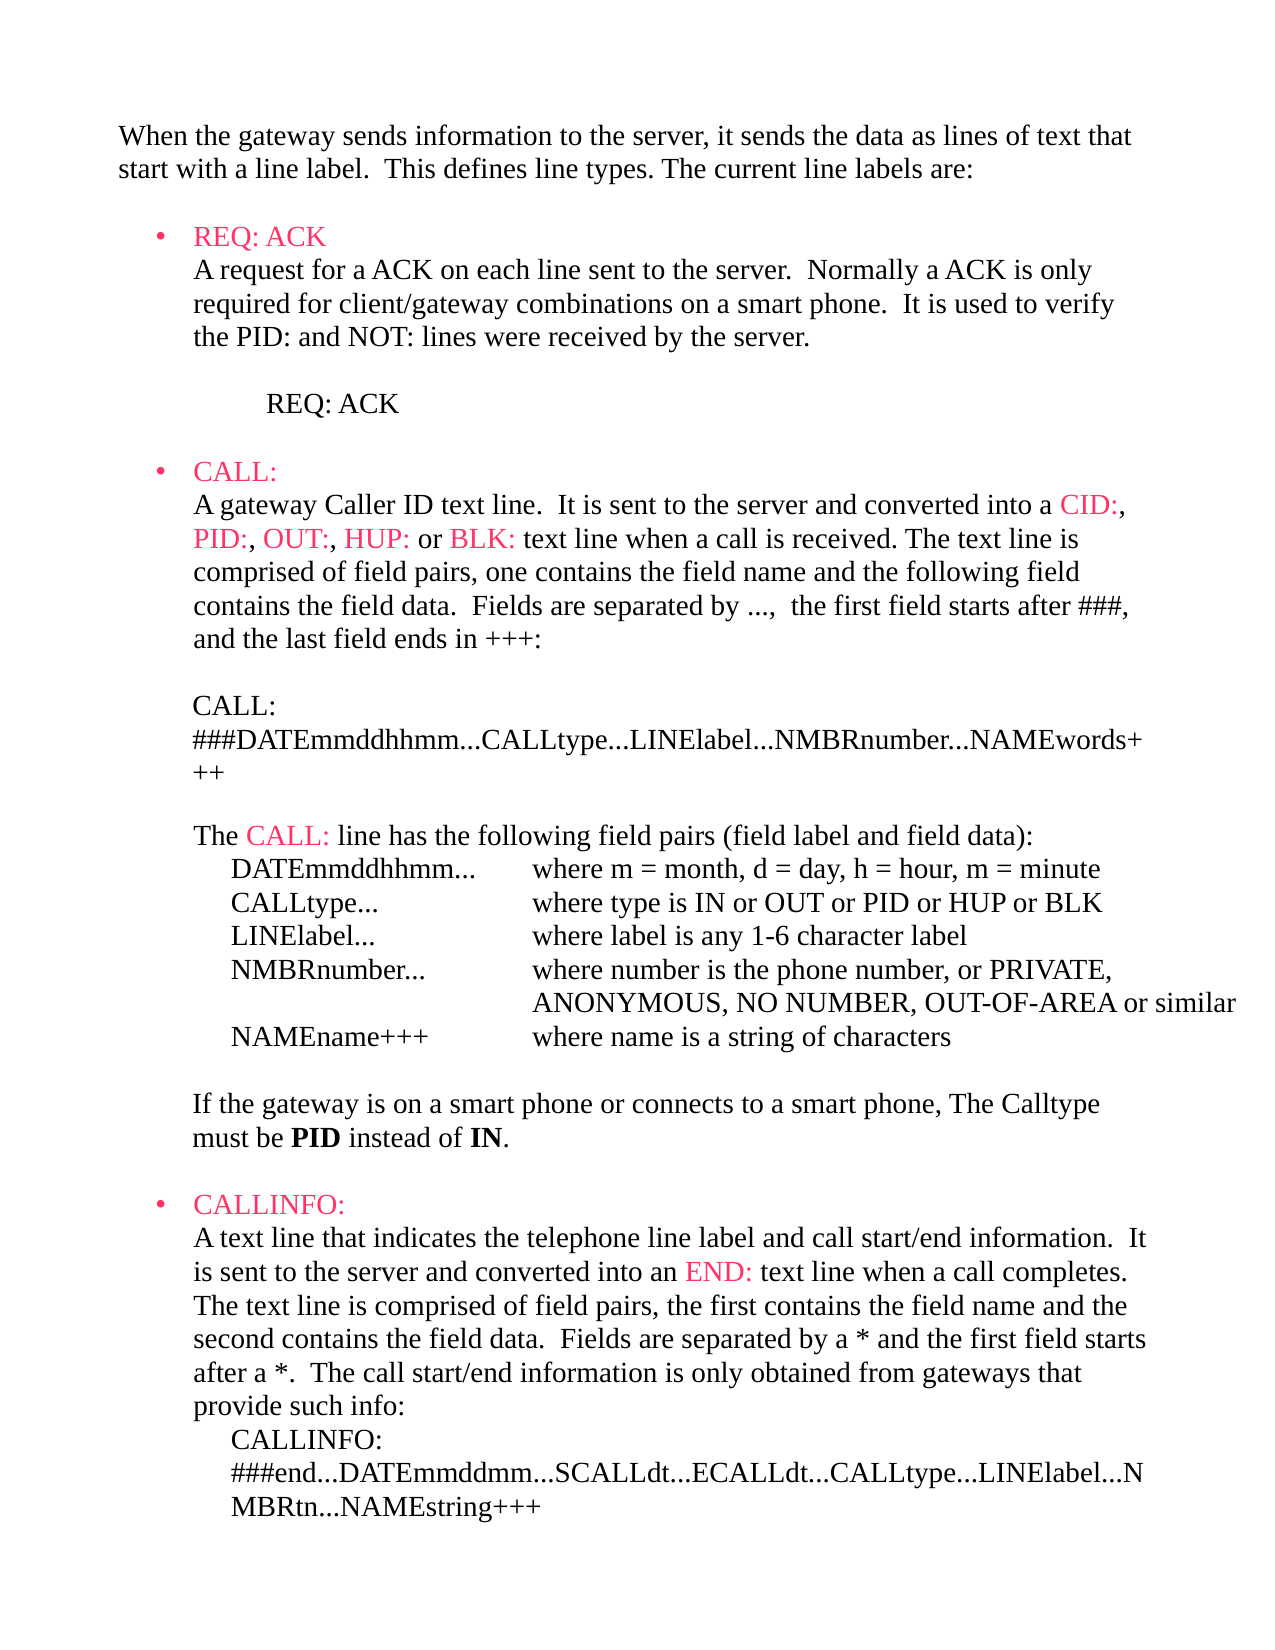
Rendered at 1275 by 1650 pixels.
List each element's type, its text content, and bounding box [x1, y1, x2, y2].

list CALLINFO: ###end...DATEmmddmm...SCALLdt...ECALLdt...CALLtype...LINElabel...NMBRtn...NAMEstring+++ [193, 1422, 1157, 1522]
table_cell where name is a string of characters [494, 1019, 1275, 1053]
table_cell where type is IN or OUT or PID or HUP or BLK [494, 885, 1275, 918]
table_cell NMBRnumber... [118, 952, 494, 1019]
list REQ: ACK [266, 387, 1157, 420]
table_cell where label is any 1-6 character label [494, 919, 1275, 952]
list CALL: ###DATEmmddhhmm...CALLtype...LINElabel...NMBRnumber...NAMEwords+++ [154, 688, 1157, 789]
table_cell NAMEname+++ [118, 1019, 494, 1053]
list CALLINFO: [156, 1187, 1157, 1221]
table_cell where number is the phone number, or PRIVATE, ANONYMOUS, NO NUMBER, OUT-OF-AREA or similar [494, 952, 1275, 1019]
list A text line that indicates the telephone line label and call start/end information. It is sent to the server and converted into an END: text line when a call completes. The text line is comprised of field pairs, the first contains the field name and the second contains the field data. Fields are separated by a * and the first field starts after a *. The call start/end information is only obtained from gateways that provide such info: [156, 1221, 1157, 1422]
text If the gateway is on a smart phone or connects to a smart phone, The Calltype must be PID instead of IN. [192, 1086, 1157, 1153]
list A request for a ACK on each line sent to the server. Normally a ACK is only required for client/gateway combinations on a smart phone. It is used to verify the PID: and NOT: lines were received by the server. [156, 252, 1157, 353]
table_header where m = month, d = day, h = hour, m = minute [494, 851, 1275, 885]
list The CALL: line has the following field pairs (field label and field data): [156, 818, 1157, 851]
list CALL: [156, 454, 1157, 487]
text When the gateway sends information to the server, it sends the data as lines of text that start with a line label. This defines line types. The current line labels are: [118, 118, 1157, 185]
list A gateway Caller ID text line. It is sent to the server and converted into a CID:, PID:, OUT:, HUP: or BLK: text line when a call is received. The text line is comprised of field pairs, one contains the field name and the following field contains the field data. Fields are separated by ..., the first field starts after ###, and the last field ends in +++: [156, 487, 1157, 655]
table_cell CALLtype... [118, 885, 494, 918]
list REQ: ACK [156, 219, 1157, 252]
table_header DATEmmddhhmm... [118, 851, 494, 885]
table_cell LINElabel... [118, 919, 494, 952]
